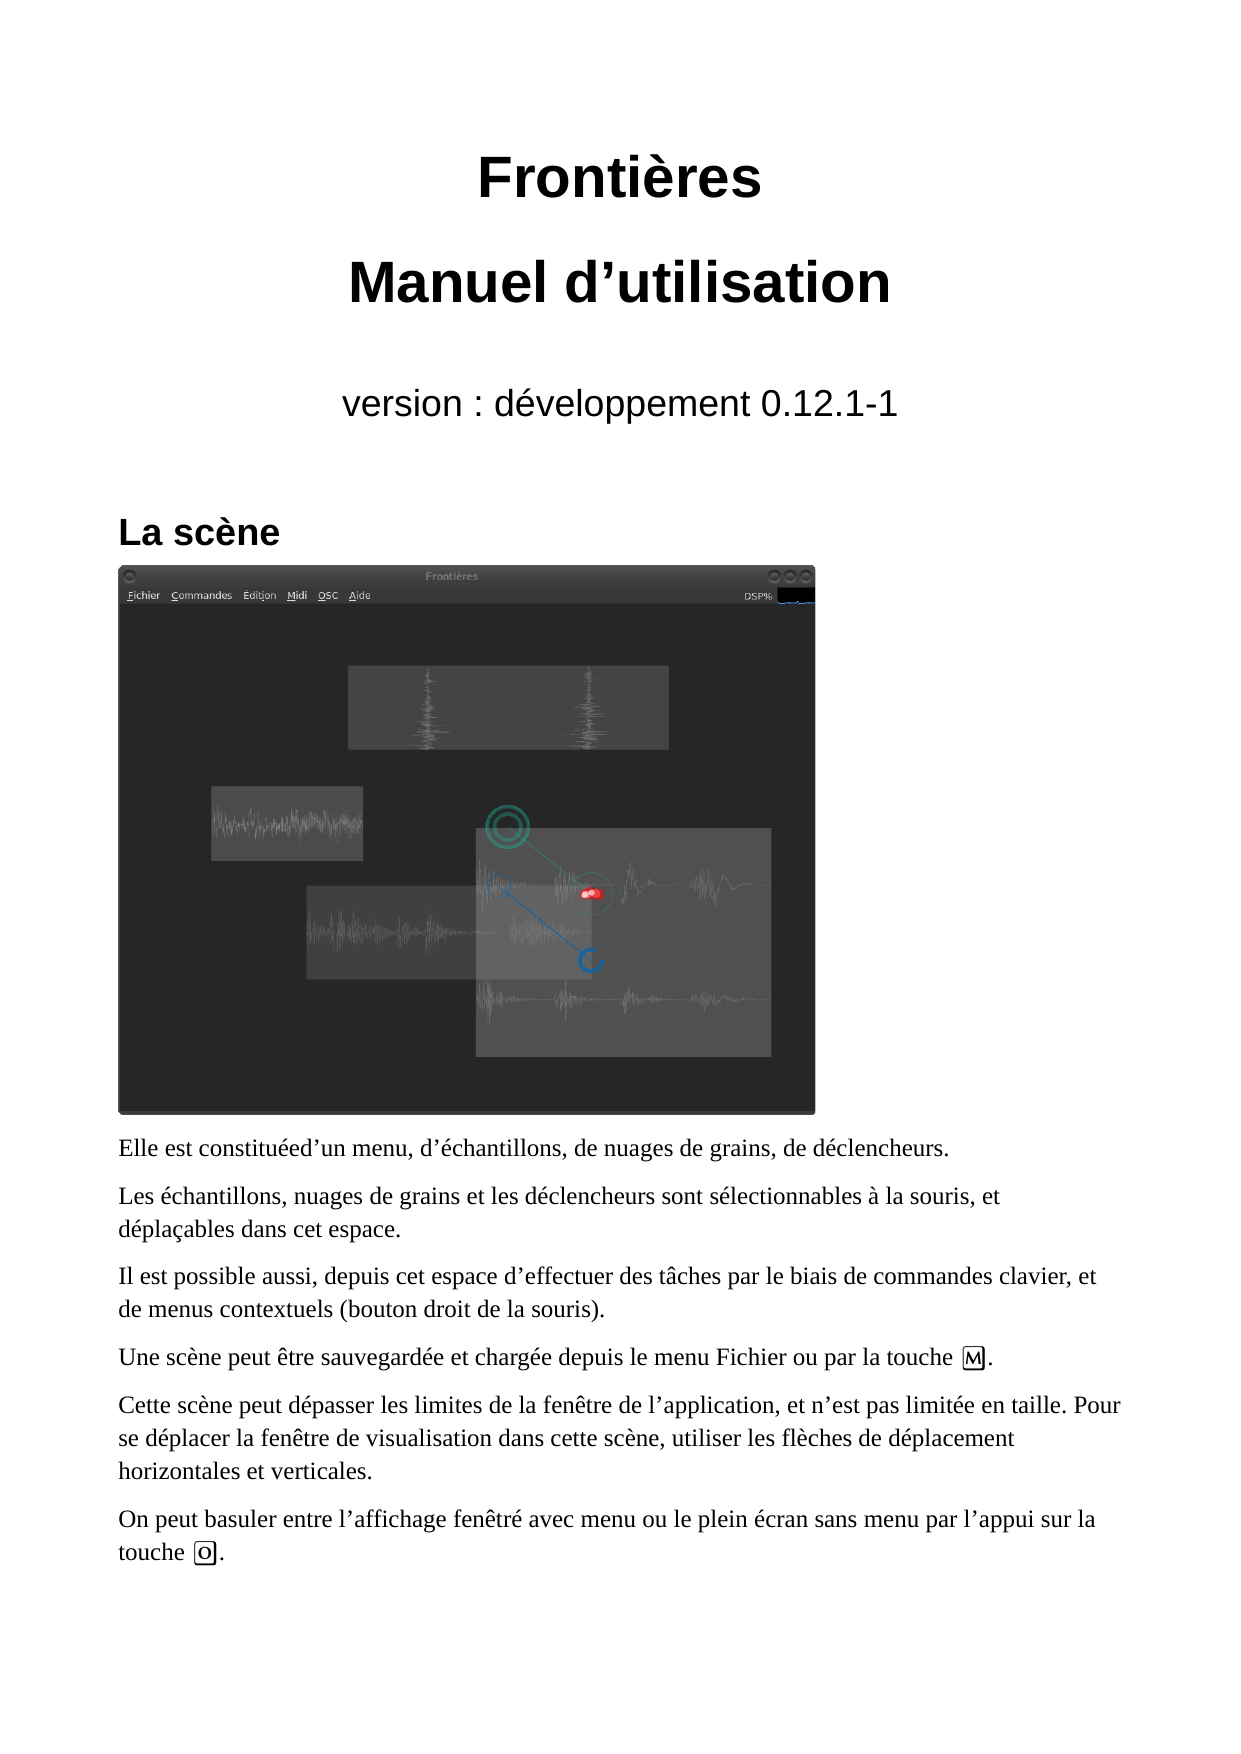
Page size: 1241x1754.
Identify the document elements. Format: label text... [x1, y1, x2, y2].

text Cette scène peut dépasser les limites de la fenêtre de l’application, et n’est pas limitée en taille. Pour se déplacer la fenêtre de visualisation dans cette scène, utiliser les flèches de déplacement horizontales et verticales. [118, 1390, 1122, 1485]
title Manuel d’utilisation [118, 248, 1122, 315]
title Frontières [118, 143, 1122, 210]
picture [118, 565, 816, 1115]
text Elle est constituéed’un menu, d’échantillons, de nuages de grains, de déclencheurs. [118, 1133, 1122, 1162]
text Il est possible aussi, depuis cet espace d’effectuer des tâches par le biais de commandes clavier, et de menus contextuels (bouton droit de la souris). [118, 1261, 1122, 1323]
subtitle La scène [118, 509, 1122, 553]
text Les échantillons, nuages de grains et les déclencheurs sont sélectionnables à la souris, et déplaçables dans cet espace. [118, 1181, 1122, 1242]
subtitle version : développement 0.12.1-1 [118, 381, 1122, 424]
text Une scène peut être sauvegardée et chargée depuis le menu Fichier ou par la touche M. [118, 1342, 1122, 1371]
text On peut basuler entre l’affichage fenêtré avec menu ou le plein écran sans menu par l’appui sur la touche O. [118, 1504, 1122, 1567]
